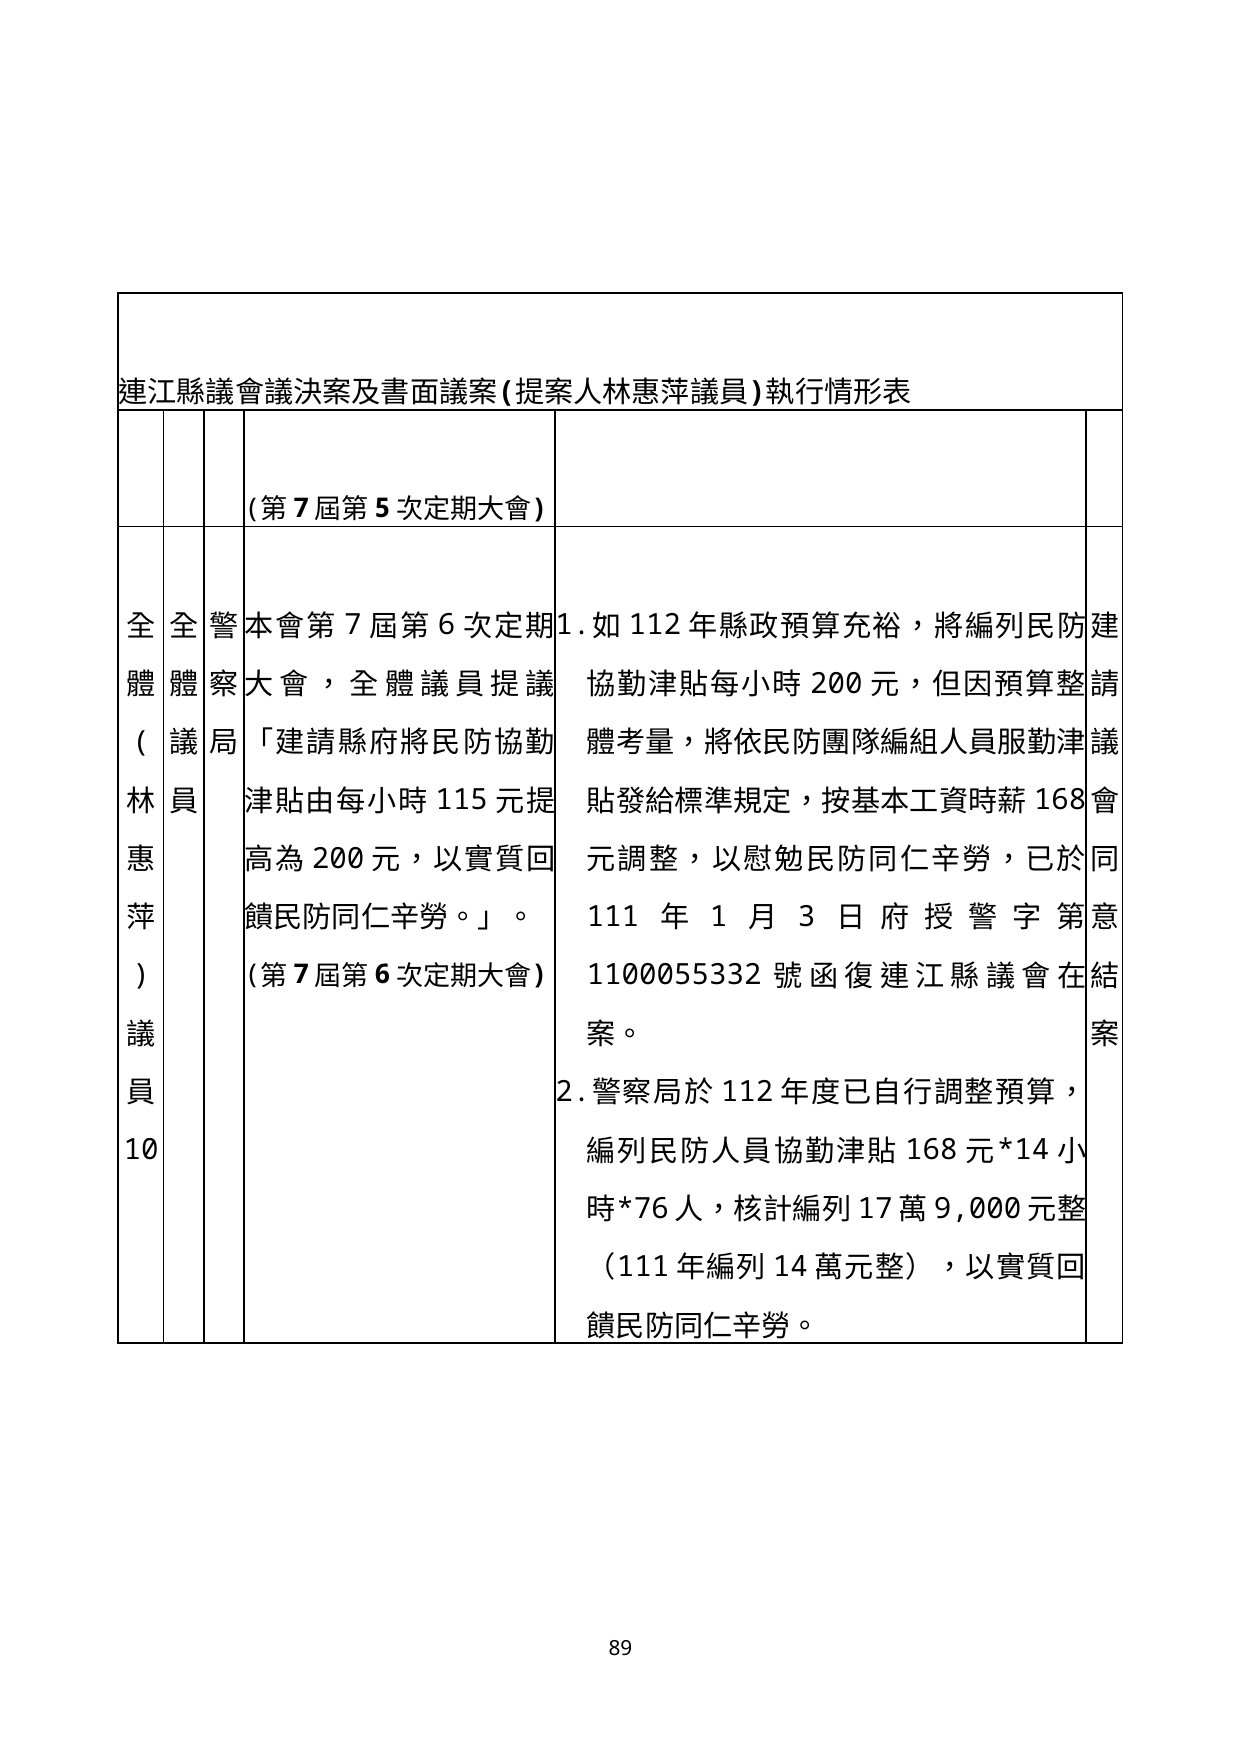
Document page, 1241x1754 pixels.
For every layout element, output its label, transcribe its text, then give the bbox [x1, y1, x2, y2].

table_cell 建請議會同意結案 [1087, 527, 1122, 1342]
table_cell [1087, 411, 1122, 526]
table_cell 全體(林惠萍)議員10 [119, 527, 163, 1342]
table_cell 本會第7屆第6次定期大會，全體議員提議「建請縣府將民防協勤津貼由每小時115元提高為200元，以實質回饋民防同仁辛勞。」。 (第7屆第6次定期大會) [245, 527, 554, 1342]
table_cell [205, 411, 243, 526]
table_cell [119, 411, 163, 526]
table_cell (第7屆第5次定期大會) [245, 411, 554, 526]
table_cell 全體議員 [164, 527, 203, 1342]
table_header 連江縣議會議決案及書面議案(提案人林惠萍議員)執行情形表 [119, 294, 1122, 409]
table_cell [556, 411, 1085, 526]
table_cell [164, 411, 203, 526]
table_cell 警察局 [205, 527, 243, 1342]
table_cell 1.如112年縣政預算充裕，將編列民防協勤津貼每小時200元，但因預算整體考量，將依民防團隊編組人員服勤津貼發給標準規定，按基本工資時薪168元調整，以慰勉民防同仁辛勞，已於111年1月3日府授警字第1100055332號函復連江縣議會在案。 2.警察局於112年度已自行調整預算，編列民防人員協勤津貼168元*14小時*76人，核計編列17萬9,000元整（111年編列14萬元整），以實質回饋民防同仁辛勞。 [556, 527, 1085, 1342]
